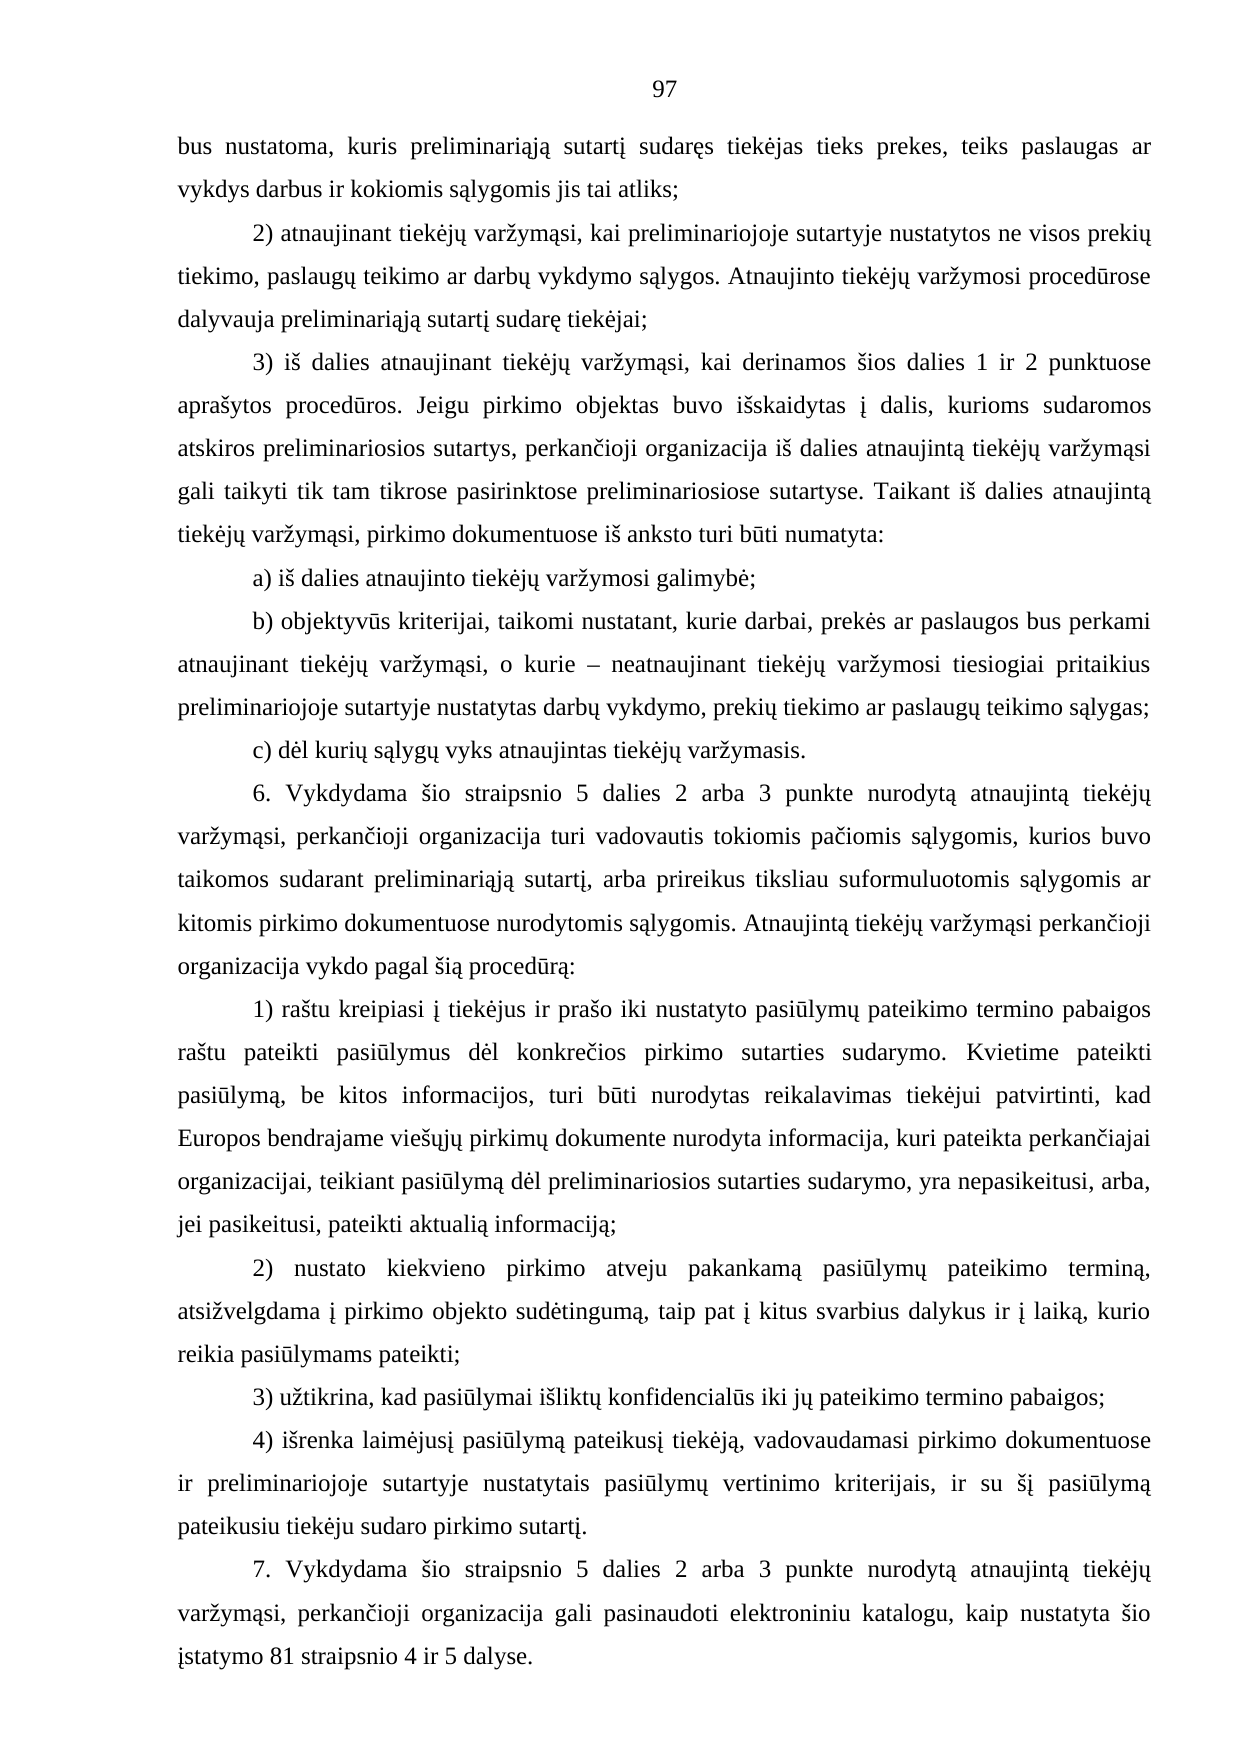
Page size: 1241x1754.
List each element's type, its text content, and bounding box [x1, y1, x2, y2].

text bus nustatoma, kuris preliminariąją sutartį sudaręs tiekėjas tieks prekes, teiks paslaugas ar vykdys darbus ir kokiomis sąlygomis jis tai atliks; [177, 131, 1152, 203]
text 3) iš dalies atnaujinant tiekėjų varžymąsi, kai derinamos šios dalies 1 ir 2 punktuose aprašytos procedūros. Jeigu pirkimo objektas buvo išskaidytas į dalis, kurioms sudaromos atskiros preliminariosios sutartys, perkančioji organizacija iš dalies atnaujintą tiekėjų varžymąsi gali taikyti tik tam tikrose pasirinktose preliminariosiose sutartyse. Taikant iš dalies atnaujintą tiekėjų varžymąsi, pirkimo dokumentuose iš anksto turi būti numatyta: [177, 347, 1152, 548]
text b) objektyvūs kriterijai, taikomi nustatant, kurie darbai, prekės ar paslaugos bus perkami atnaujinant tiekėjų varžymąsi, o kurie – neatnaujinant tiekėjų varžymosi tiesiogiai pritaikius preliminariojoje sutartyje nustatytas darbų vykdymo, prekių tiekimo ar paslaugų teikimo sąlygas; [177, 606, 1152, 721]
text 2) nustato kiekvieno pirkimo atveju pakankamą pasiūlymų pateikimo terminą, atsižvelgdama į pirkimo objekto sudėtingumą, taip pat į kitus svarbius dalykus ir į laiką, kurio reikia pasiūlymams pateikti; [177, 1253, 1152, 1368]
text 3) užtikrina, kad pasiūlymai išliktų konfidencialūs iki jų pateikimo termino pabaigos; [177, 1382, 1152, 1411]
text 6. Vykdydama šio straipsnio 5 dalies 2 arba 3 punkte nurodytą atnaujintą tiekėjų varžymąsi, perkančioji organizacija turi vadovautis tokiomis pačiomis sąlygomis, kurios buvo taikomos sudarant preliminariąją sutartį, arba prireikus tiksliau suformuluotomis sąlygomis ar kitomis pirkimo dokumentuose nurodytomis sąlygomis. Atnaujintą tiekėjų varžymąsi perkančioji organizacija vykdo pagal šią procedūrą: [177, 778, 1152, 979]
text 7. Vykdydama šio straipsnio 5 dalies 2 arba 3 punkte nurodytą atnaujintą tiekėjų varžymąsi, perkančioji organizacija gali pasinaudoti elektroniniu katalogu, kaip nustatyta šio įstatymo 81 straipsnio 4 ir 5 dalyse. [177, 1554, 1152, 1669]
text c) dėl kurių sąlygų vyks atnaujintas tiekėjų varžymasis. [177, 735, 1152, 764]
text a) iš dalies atnaujinto tiekėjų varžymosi galimybė; [177, 563, 1152, 591]
text 1) raštu kreipiasi į tiekėjus ir prašo iki nustatyto pasiūlymų pateikimo termino pabaigos raštu pateikti pasiūlymus dėl konkrečios pirkimo sutarties sudarymo. Kvietime pateikti pasiūlymą, be kitos informacijos, turi būti nurodytas reikalavimas tiekėjui patvirtinti, kad Europos bendrajame viešųjų pirkimų dokumente nurodyta informacija, kuri pateikta perkančiajai organizacijai, teikiant pasiūlymą dėl preliminariosios sutarties sudarymo, yra nepasikeitusi, arba, jei pasikeitusi, pateikti aktualią informaciją; [177, 994, 1152, 1238]
text 2) atnaujinant tiekėjų varžymąsi, kai preliminariojoje sutartyje nustatytos ne visos prekių tiekimo, paslaugų teikimo ar darbų vykdymo sąlygos. Atnaujinto tiekėjų varžymosi procedūrose dalyvauja preliminariąją sutartį sudarę tiekėjai; [177, 218, 1152, 333]
text 4) išrenka laimėjusį pasiūlymą pateikusį tiekėją, vadovaudamasi pirkimo dokumentuose ir preliminariojoje sutartyje nustatytais pasiūlymų vertinimo kriterijais, ir su šį pasiūlymą pateikusiu tiekėju sudaro pirkimo sutartį. [177, 1425, 1152, 1540]
